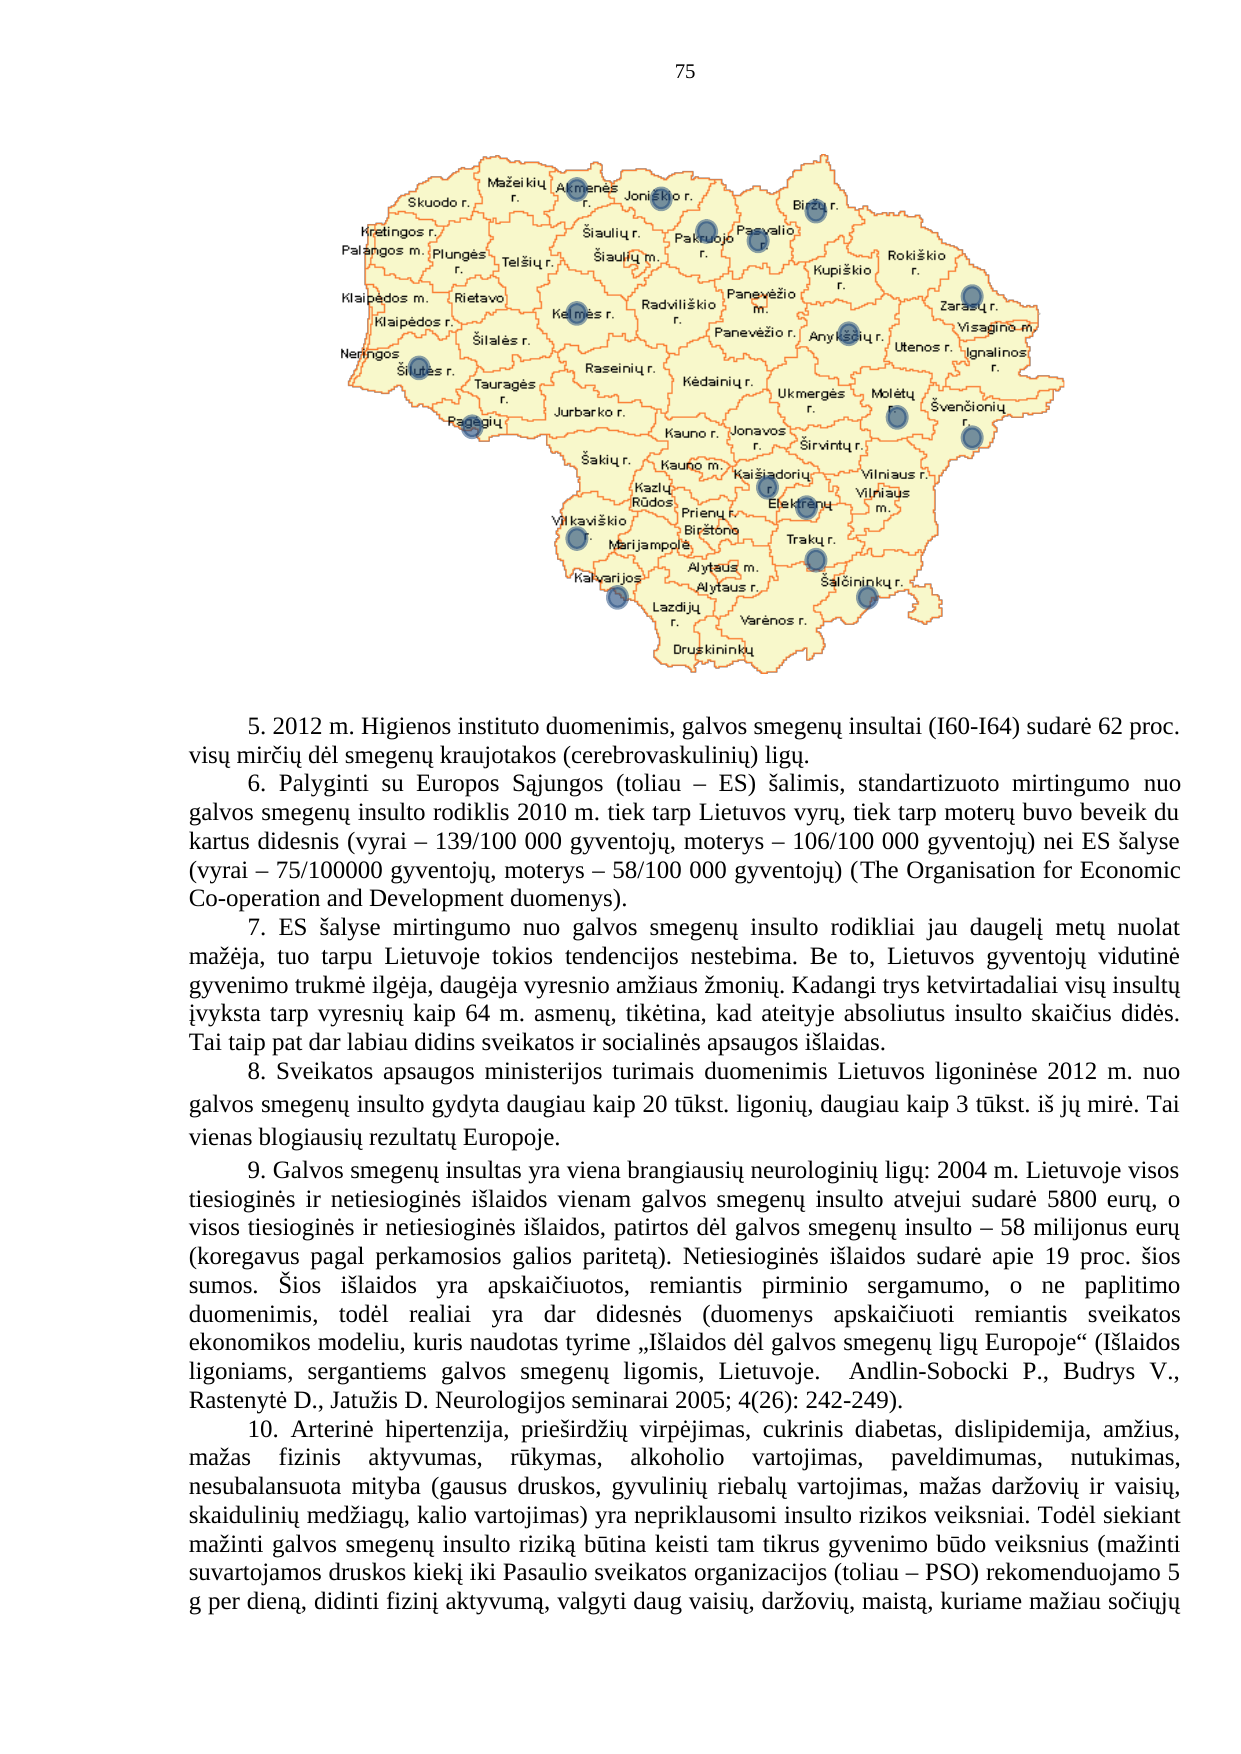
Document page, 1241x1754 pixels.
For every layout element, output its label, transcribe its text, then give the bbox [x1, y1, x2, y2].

text 8. Sveikatos apsaugos ministerijos turimais duomenimis Lietuvos ligoninėse 2012 m. nuo galvos smegenų insulto gydyta daugiau kaip 20 tūkst. ligonių, daugiau kaip 3 tūkst. iš jų mirė. Tai vienas blogiausių rezultatų Europoje. [188, 1056, 1181, 1151]
text 6. Palyginti su Europos Sąjungos (toliau – ES) šalimis, standartizuoto mirtingumo nuo galvos smegenų insulto rodiklis 2010 m. tiek tarp Lietuvos vyrų, tiek tarp moterų buvo beveik du kartus didesnis (vyrai – 139/100 000 gyventojų, moterys – 106/100 000 gyventojų) nei ES šalyse (vyrai – 75/100000 gyventojų, moterys – 58/100 000 gyventojų) (The Organisation for Economic Co-operation and Development duomenys). [188, 768, 1181, 912]
text 5. 2012 m. Higienos instituto duomenimis, galvos smegenų insultai (I60-I64) sudarė 62 proc. visų mirčių dėl smegenų kraujotakos (cerebrovaskulinių) ligų. [188, 711, 1181, 768]
text 9. Galvos smegenų insultas yra viena brangiausių neurologinių ligų: 2004 m. Lietuvoje visos tiesioginės ir netiesioginės išlaidos vienam galvos smegenų insulto atvejui sudarė 5800 eurų, o visos tiesioginės ir netiesioginės išlaidos, patirtos dėl galvos smegenų insulto – 58 milijonus eurų (koregavus pagal perkamosios galios paritetą). Netiesioginės išlaidos sudarė apie 19 proc. šios sumos. Šios išlaidos yra apskaičiuotos, remiantis pirminio sergamumo, o ne paplitimo duomenimis, todėl realiai yra dar didesnės (duomenys apskaičiuoti remiantis sveikatos ekonomikos modeliu, kuris naudotas tyrime „Išlaidos dėl galvos smegenų ligų Europoje“ (Išlaidos ligoniams, sergantiems galvos smegenų ligomis, Lietuvoje. Andlin-Sobocki P., Budrys V., Rastenytė D., Jatužis D. Neurologijos seminarai 2005; 4(26): 242-249). [188, 1155, 1181, 1414]
text 10. Arterinė hipertenzija, prieširdžių virpėjimas, cukrinis diabetas, dislipidemija, amžius, mažas fizinis aktyvumas, rūkymas, alkoholio vartojimas, paveldimumas, nutukimas, nesubalansuota mityba (gausus druskos, gyvulinių riebalų vartojimas, mažas daržovių ir vaisių, skaidulinių medžiagų, kalio vartojimas) yra nepriklausomi insulto rizikos veiksniai. Todėl siekiant mažinti galvos smegenų insulto riziką būtina keisti tam tikrus gyvenimo būdo veiksnius (mažinti suvartojamos druskos kiekį iki Pasaulio sveikatos organizacijos (toliau – PSO) rekomenduojamo 5 g per dieną, didinti fizinį aktyvumą, valgyti daug vaisių, daržovių, maistą, kuriame mažiau sočiųjų [188, 1414, 1181, 1615]
text 7. ES šalyse mirtingumo nuo galvos smegenų insulto rodikliai jau daugelį metų nuolat mažėja, tuo tarpu Lietuvoje tokios tendencijos nestebima. Be to, Lietuvos gyventojų vidutinė gyvenimo trukmė ilgėja, daugėja vyresnio amžiaus žmonių. Kadangi trys ketvirtadaliai visų insultų įvyksta tarp vyresnių kaip 64 m. asmenų, tikėtina, kad ateityje absoliutus insulto skaičius didės. Tai taip pat dar labiau didins sveikatos ir socialinės apsaugos išlaidas. [188, 912, 1181, 1056]
